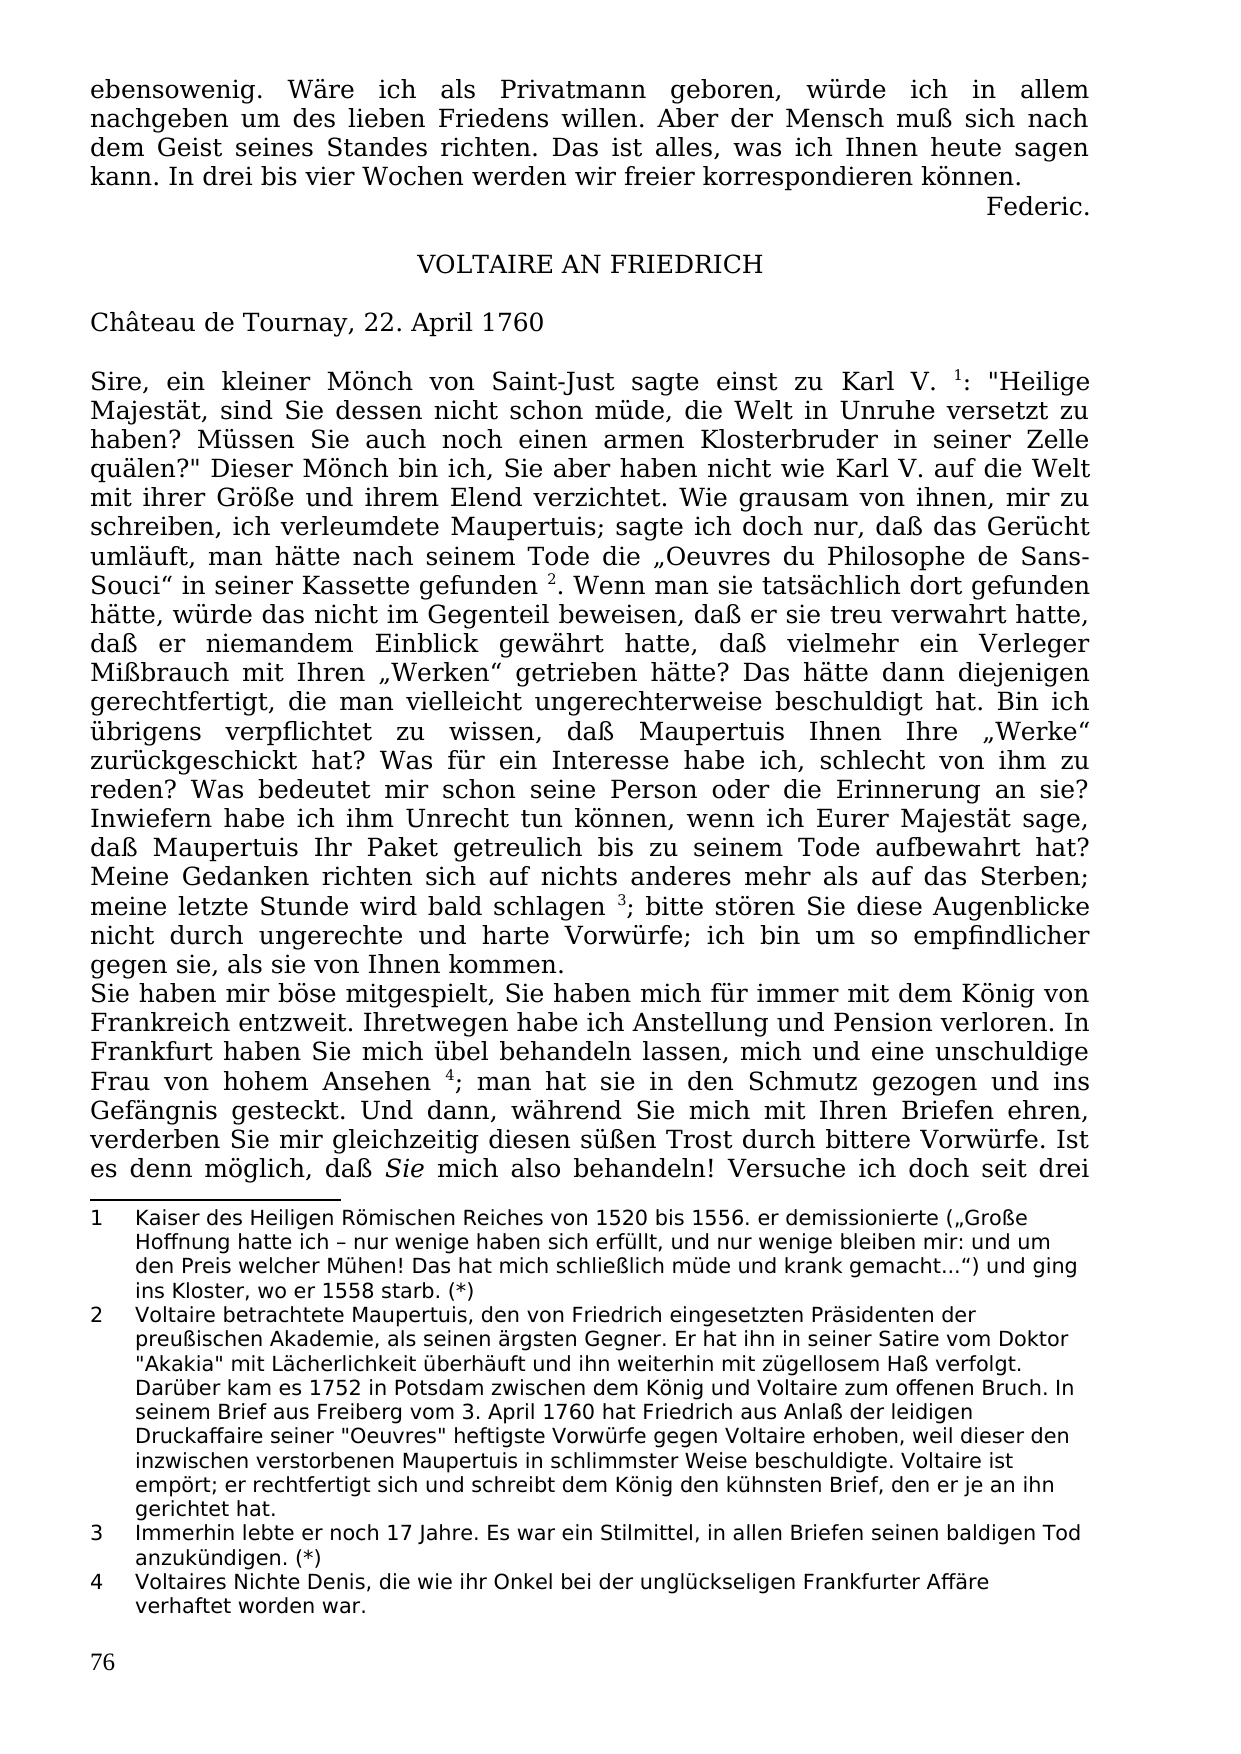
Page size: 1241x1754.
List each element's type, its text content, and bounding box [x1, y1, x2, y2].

text ebensowenig. Wäre ich als Privatmann geboren, würde ich in allem nachgeben um des lieben Friedens willen. Aber der Mensch muß sich nach dem Geist seines Standes richten. Das ist alles, was ich Ihnen heute sagen kann. In drei bis vier Wochen werden wir freier korrespondieren können. [90, 75, 1091, 192]
text Immerhin lebte er noch 17 Jahre. Es war ein Stilmittel, in allen Briefen seinen baldigen Tod anzukündigen. (*) [90, 1521, 1091, 1570]
text Federic. [90, 192, 1091, 221]
text Château de Tournay, 22. April 1760 [90, 308, 1091, 337]
text Sie haben mir böse mitgespielt, Sie haben mich für immer mit dem König von Frankreich entzweit. Ihretwegen habe ich Anstellung und Pension verloren. In Frankfurt haben Sie mich übel behandeln lassen, mich und eine unschuldige Frau von hohem Ansehen ; man hat sie in den Schmutz gezogen und ins Gefängnis gesteckt. Und dann, während Sie mich mit Ihren Briefen ehren, verderben Sie mir gleichzeitig diesen süßen Trost durch bittere Vorwürfe. Ist es denn möglich, daß Sie mich also behandeln! Versuche ich doch seit drei [90, 979, 1091, 1183]
text Sire, ein kleiner Mönch von Saint-Just sagte einst zu Karl V. : "Heilige Majestät, sind Sie dessen nicht schon müde, die Welt in Unruhe versetzt zu haben? Müssen Sie auch noch einen armen Klosterbruder in seiner Zelle quälen?" Dieser Mönch bin ich, Sie aber haben nicht wie Karl V. auf die Welt mit ihrer Größe und ihrem Elend verzichtet. Wie grausam von ihnen, mir zu schreiben, ich verleumdete Maupertuis; sagte ich doch nur, daß das Gerücht umläuft, man hätte nach seinem Tode die „Oeuvres du Philosophe de Sans-Souci“ in seiner Kassette gefunden . Wenn man sie tatsächlich dort gefunden hätte, würde das nicht im Gegenteil beweisen, daß er sie treu verwahrt hatte, daß er niemandem Einblick gewährt hatte, daß vielmehr ein Verleger Mißbrauch mit Ihren „Werken“ getrieben hätte? Das hätte dann diejenigen gerechtfertigt, die man vielleicht ungerechterweise beschuldigt hat. Bin ich übrigens verpflichtet zu wissen, daß Maupertuis Ihnen Ihre „Werke“ zurückgeschickt hat? Was für ein Interesse habe ich, schlecht von ihm zu reden? Was bedeutet mir schon seine Person oder die Erinnerung an sie? Inwiefern habe ich ihm Unrecht tun können, wenn ich Eurer Majestät sage, daß Maupertuis Ihr Paket getreulich bis zu seinem Tode aufbewahrt hat? Meine Gedanken richten sich auf nichts anderes mehr als auf das Sterben; meine letzte Stunde wird bald schlagen ; bitte stören Sie diese Augenblicke nicht durch ungerechte und harte Vorwürfe; ich bin um so empfindlicher gegen sie, als sie von Ihnen kommen. [90, 367, 1091, 979]
text Voltaire betrachtete Maupertuis, den von Friedrich eingesetzten Präsidenten der preußischen Akademie, als seinen ärgsten Gegner. Er hat ihn in seiner Satire vom Doktor "Akakia" mit Lächerlichkeit überhäuft und ihn weiterhin mit zügellosem Haß verfolgt. Darüber kam es 1752 in Potsdam zwischen dem König und Voltaire zum offenen Bruch. In seinem Brief aus Freiberg vom 3. April 1760 hat Friedrich aus Anlaß der leidigen Druckaffaire seiner "Oeuvres" heftigste Vorwürfe gegen Voltaire erhoben, weil dieser den inzwischen verstorbenen Maupertuis in schlimmster Weise beschuldigte. Voltaire ist empört; er rechtfertigt sich und schreibt dem König den kühnsten Brief, den er je an ihn gerichtet hat. [90, 1303, 1091, 1521]
text VOLTAIRE AN FRIEDRICH [90, 250, 1091, 279]
text Kaiser des Heiligen Römischen Reiches von 1520 bis 1556. er demissionierte („Große Hoffnung hatte ich – nur wenige haben sich erfüllt, und nur wenige bleiben mir: und um den Preis welcher Mühen! Das hat mich schließlich müde und krank gemacht...“) und ging ins Kloster, wo er 1558 starb. (*) [90, 1206, 1091, 1303]
text Voltaires Nichte Denis, die wie ihr Onkel bei der unglückseligen Frankfurter Affäre verhaftet worden war. [90, 1570, 1091, 1618]
